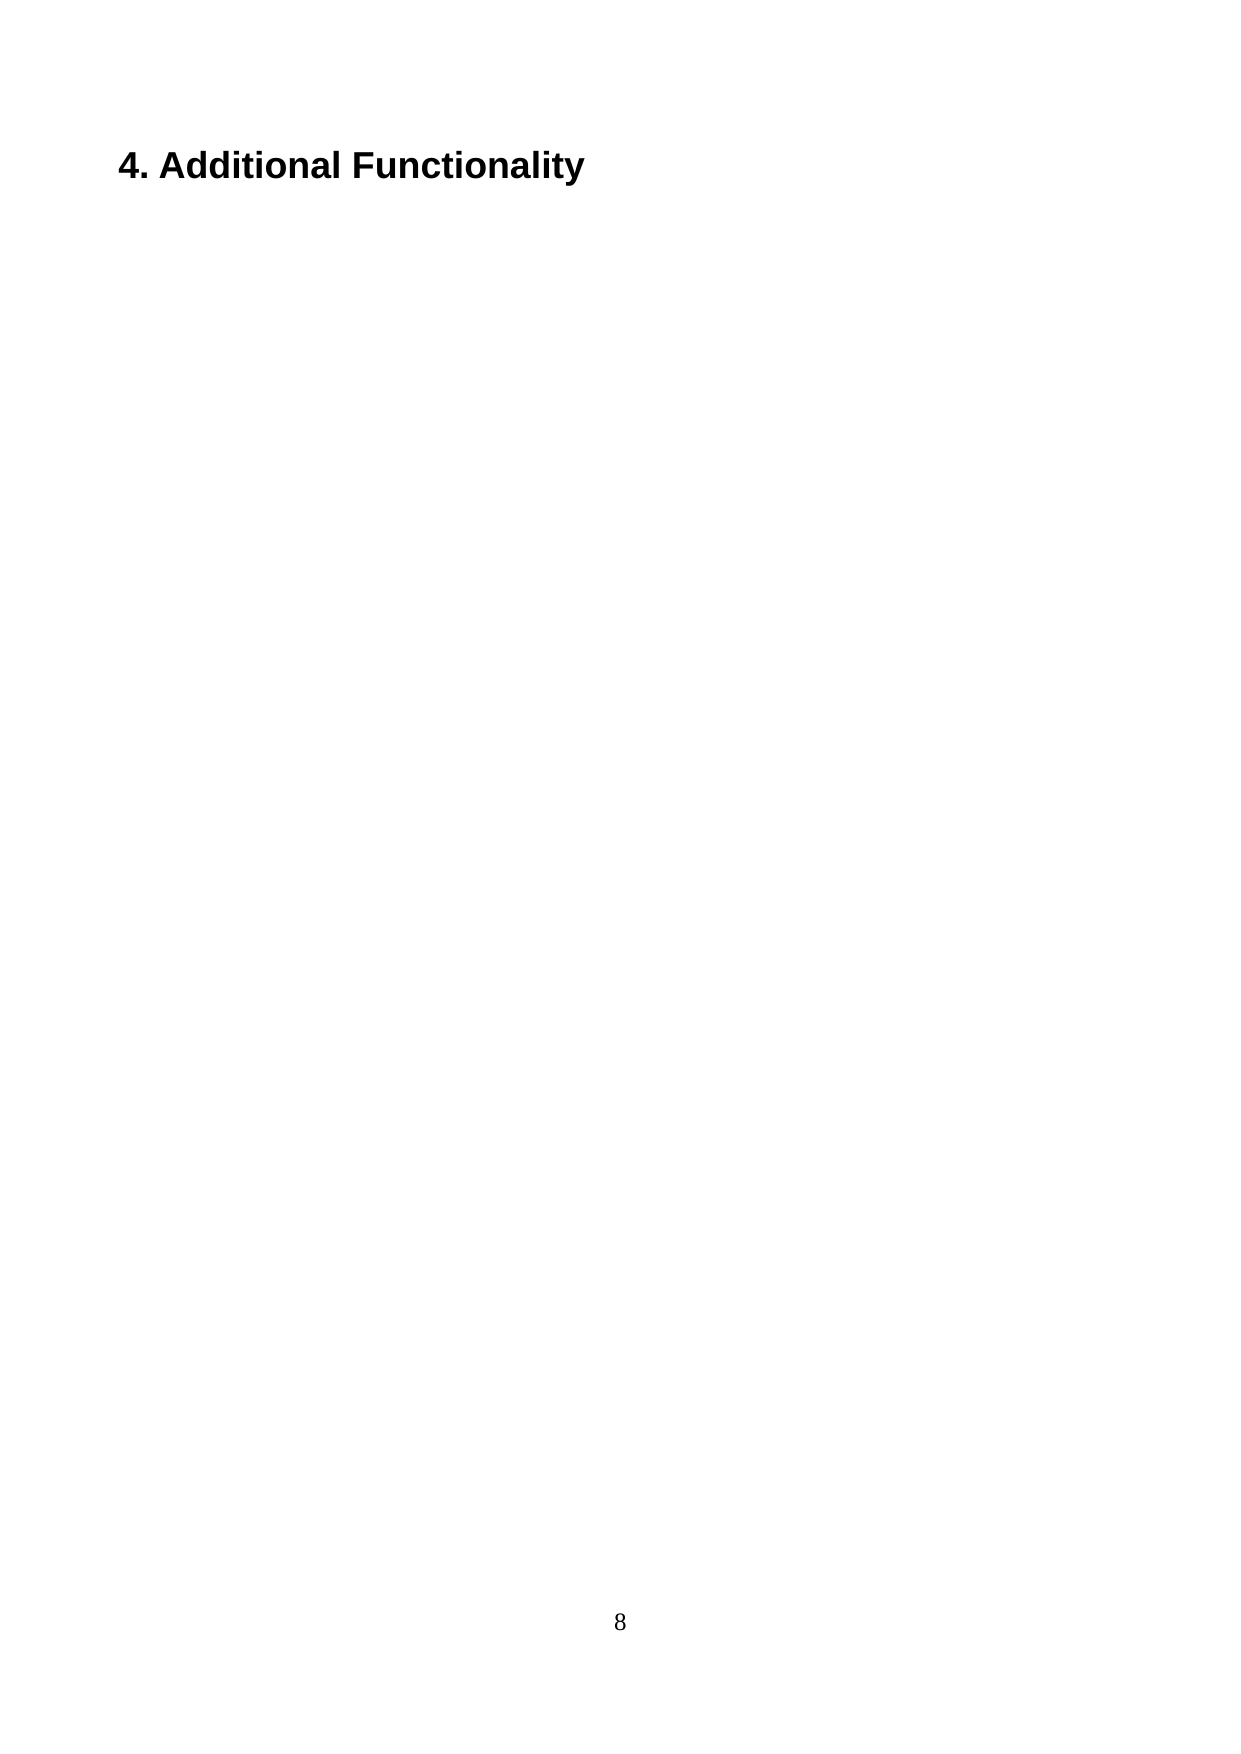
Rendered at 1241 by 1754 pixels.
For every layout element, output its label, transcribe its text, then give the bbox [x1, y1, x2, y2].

subtitle 4. Additional Functionality [118, 143, 1122, 186]
